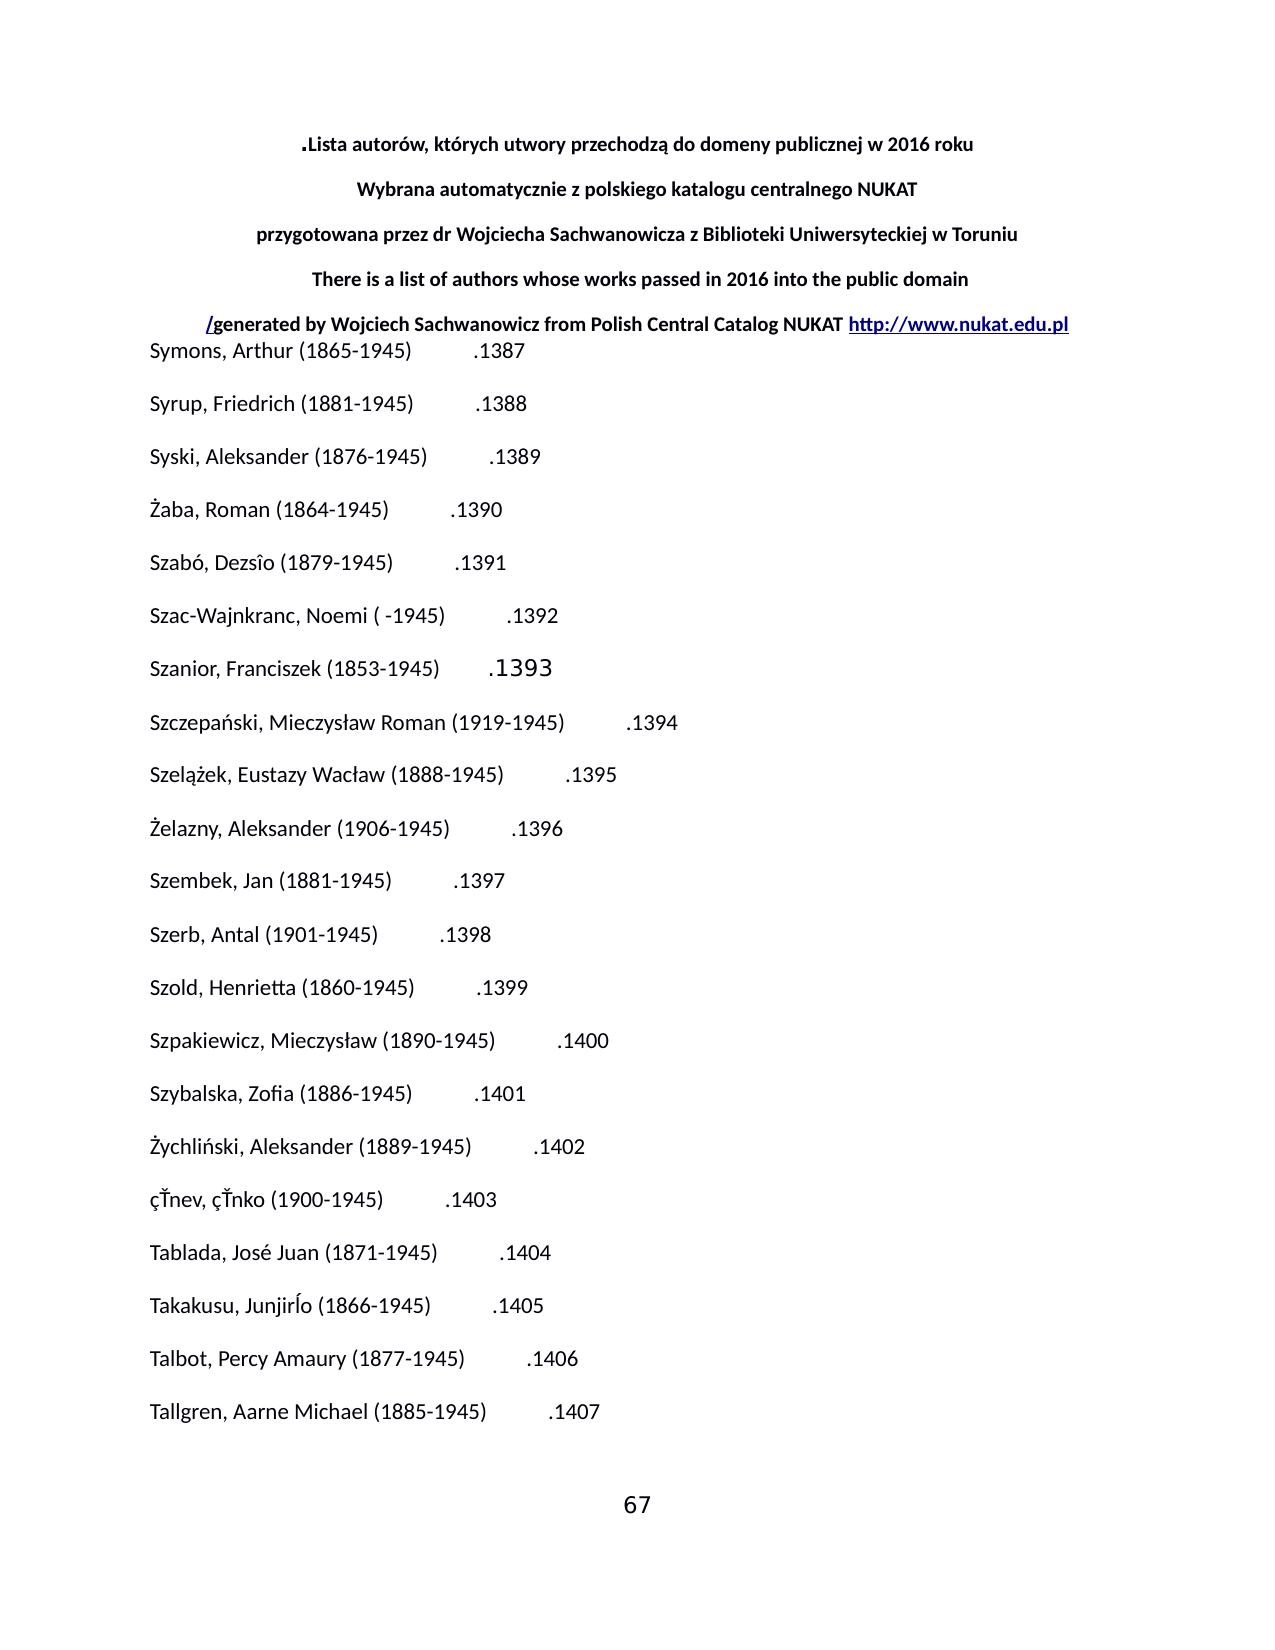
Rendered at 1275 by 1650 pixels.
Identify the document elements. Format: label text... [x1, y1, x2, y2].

list Szybalska, Zofia (1886-1945) [150, 1079, 1087, 1107]
list Takakusu, Junjirĺo (1866-1945) [150, 1291, 1087, 1319]
list Tallgren, Aarne Michael (1885-1945) [150, 1397, 1087, 1425]
list Syski, Aleksander (1876-1945) [150, 442, 1087, 471]
list Żychliński, Aleksander (1889-1945) [150, 1132, 1087, 1160]
list Szabó, Dezsîo (1879-1945) [150, 548, 1087, 577]
list çŤnev, çŤnko (1900-1945) [150, 1185, 1087, 1213]
list Żaba, Roman (1864-1945) [150, 496, 1087, 523]
list Szpakiewicz, Mieczysław (1890-1945) [150, 1026, 1087, 1054]
list Szczepański, Mieczysław Roman (1919-1945) [150, 708, 1087, 736]
list Żelazny, Aleksander (1906-1945) [150, 814, 1087, 842]
list Szerb, Antal (1901-1945) [150, 920, 1087, 948]
list Szembek, Jan (1881-1945) [150, 867, 1087, 895]
list Talbot, Percy Amaury (1877-1945) [150, 1344, 1087, 1372]
list Szac-Wajnkranc, Noemi ( -1945) [150, 602, 1087, 629]
list Szelążek, Eustazy Wacław (1888-1945) [150, 761, 1087, 789]
list Symons, Arthur (1865-1945) [150, 336, 1087, 364]
list Tablada, José Juan (1871-1945) [150, 1238, 1087, 1266]
list Szold, Henrietta (1860-1945) [150, 973, 1087, 1001]
list Szanior, Franciszek (1853-1945) [150, 654, 1087, 683]
list Syrup, Friedrich (1881-1945) [150, 389, 1087, 417]
